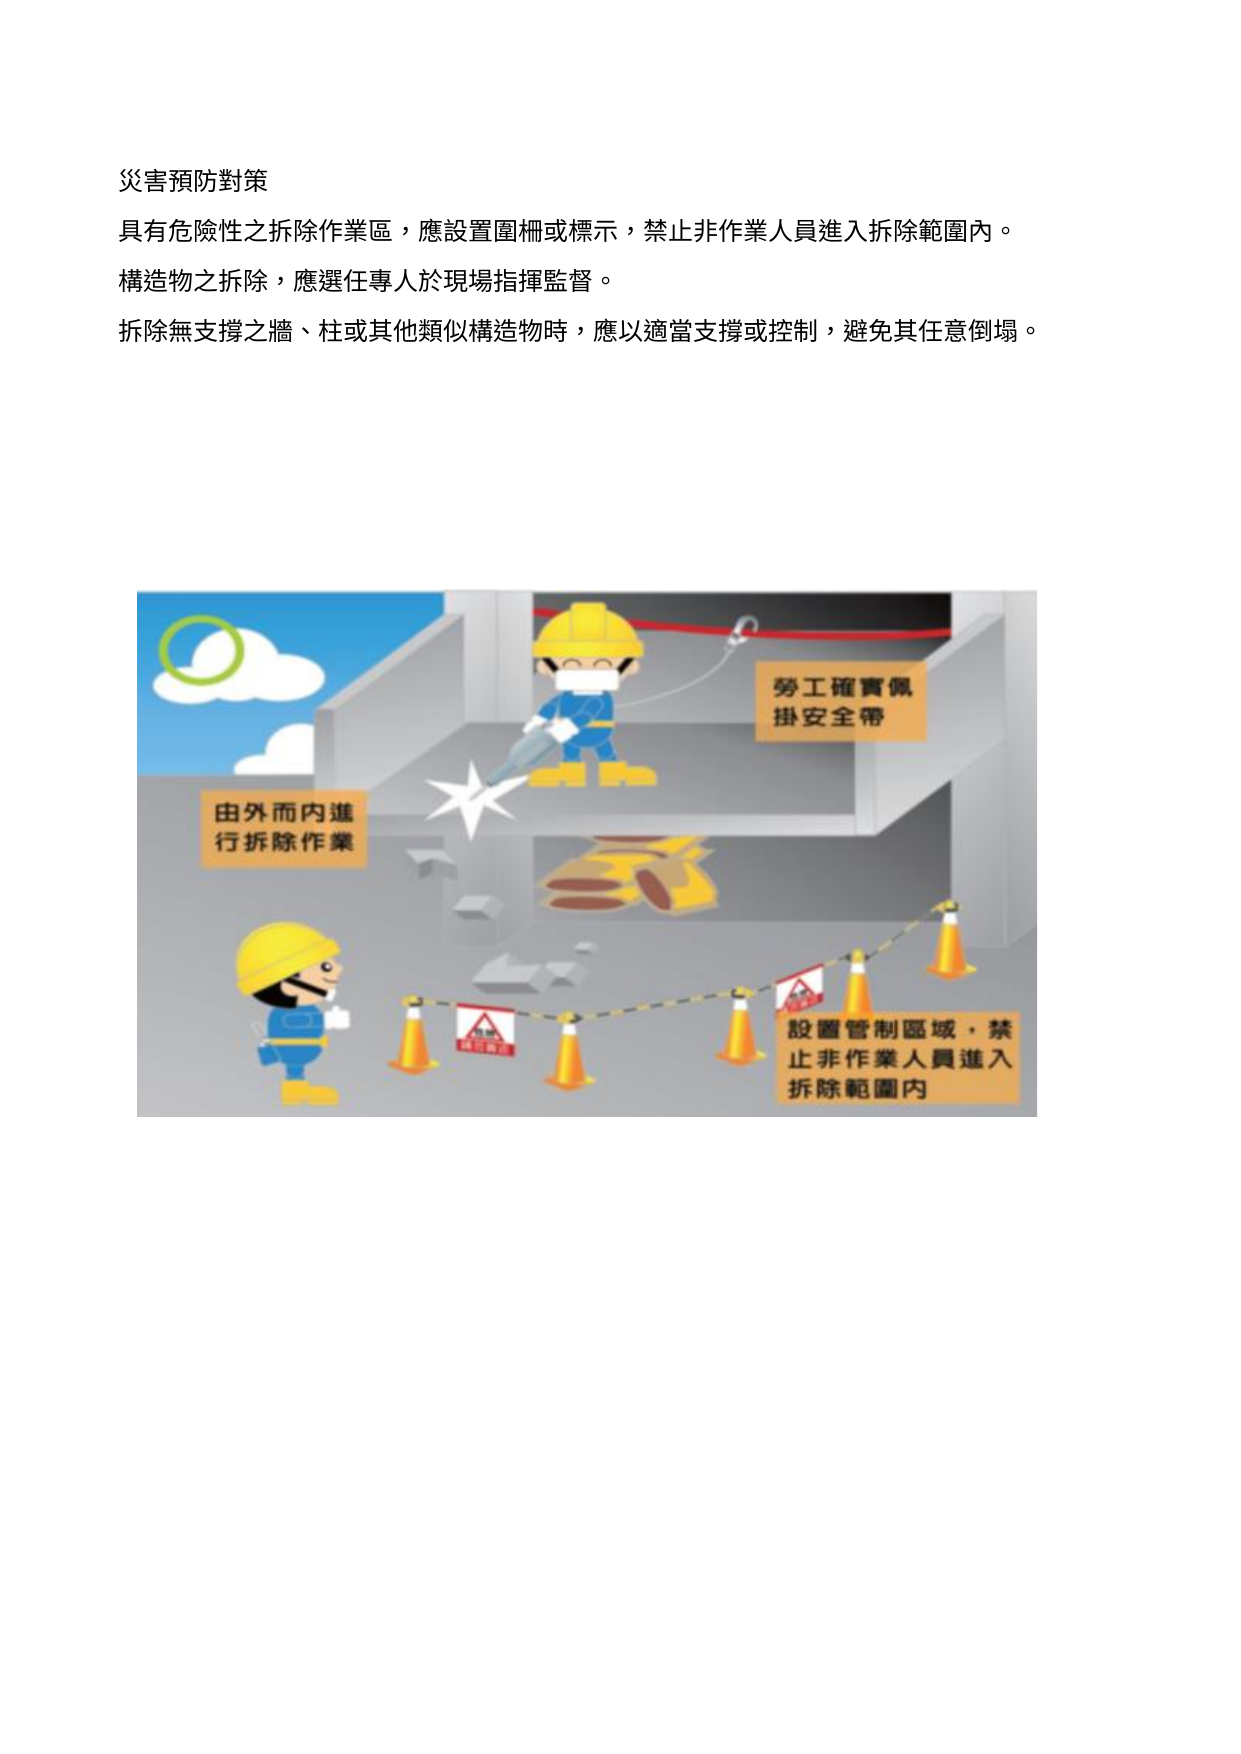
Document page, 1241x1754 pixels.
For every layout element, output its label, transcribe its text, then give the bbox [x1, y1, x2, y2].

text 災害預防對策 [118, 150, 1122, 200]
text 具有危險性之拆除作業區，應設置圍柵或標示，禁止非作業人員進入拆除範圍內。 [118, 200, 1122, 250]
text 構造物之拆除，應選任專人於現場指揮監督。 [118, 250, 1122, 300]
text 拆除無支撐之牆、柱或其他類似構造物時，應以適當支撐或控制，避免其任意倒塌。 [118, 300, 1122, 350]
